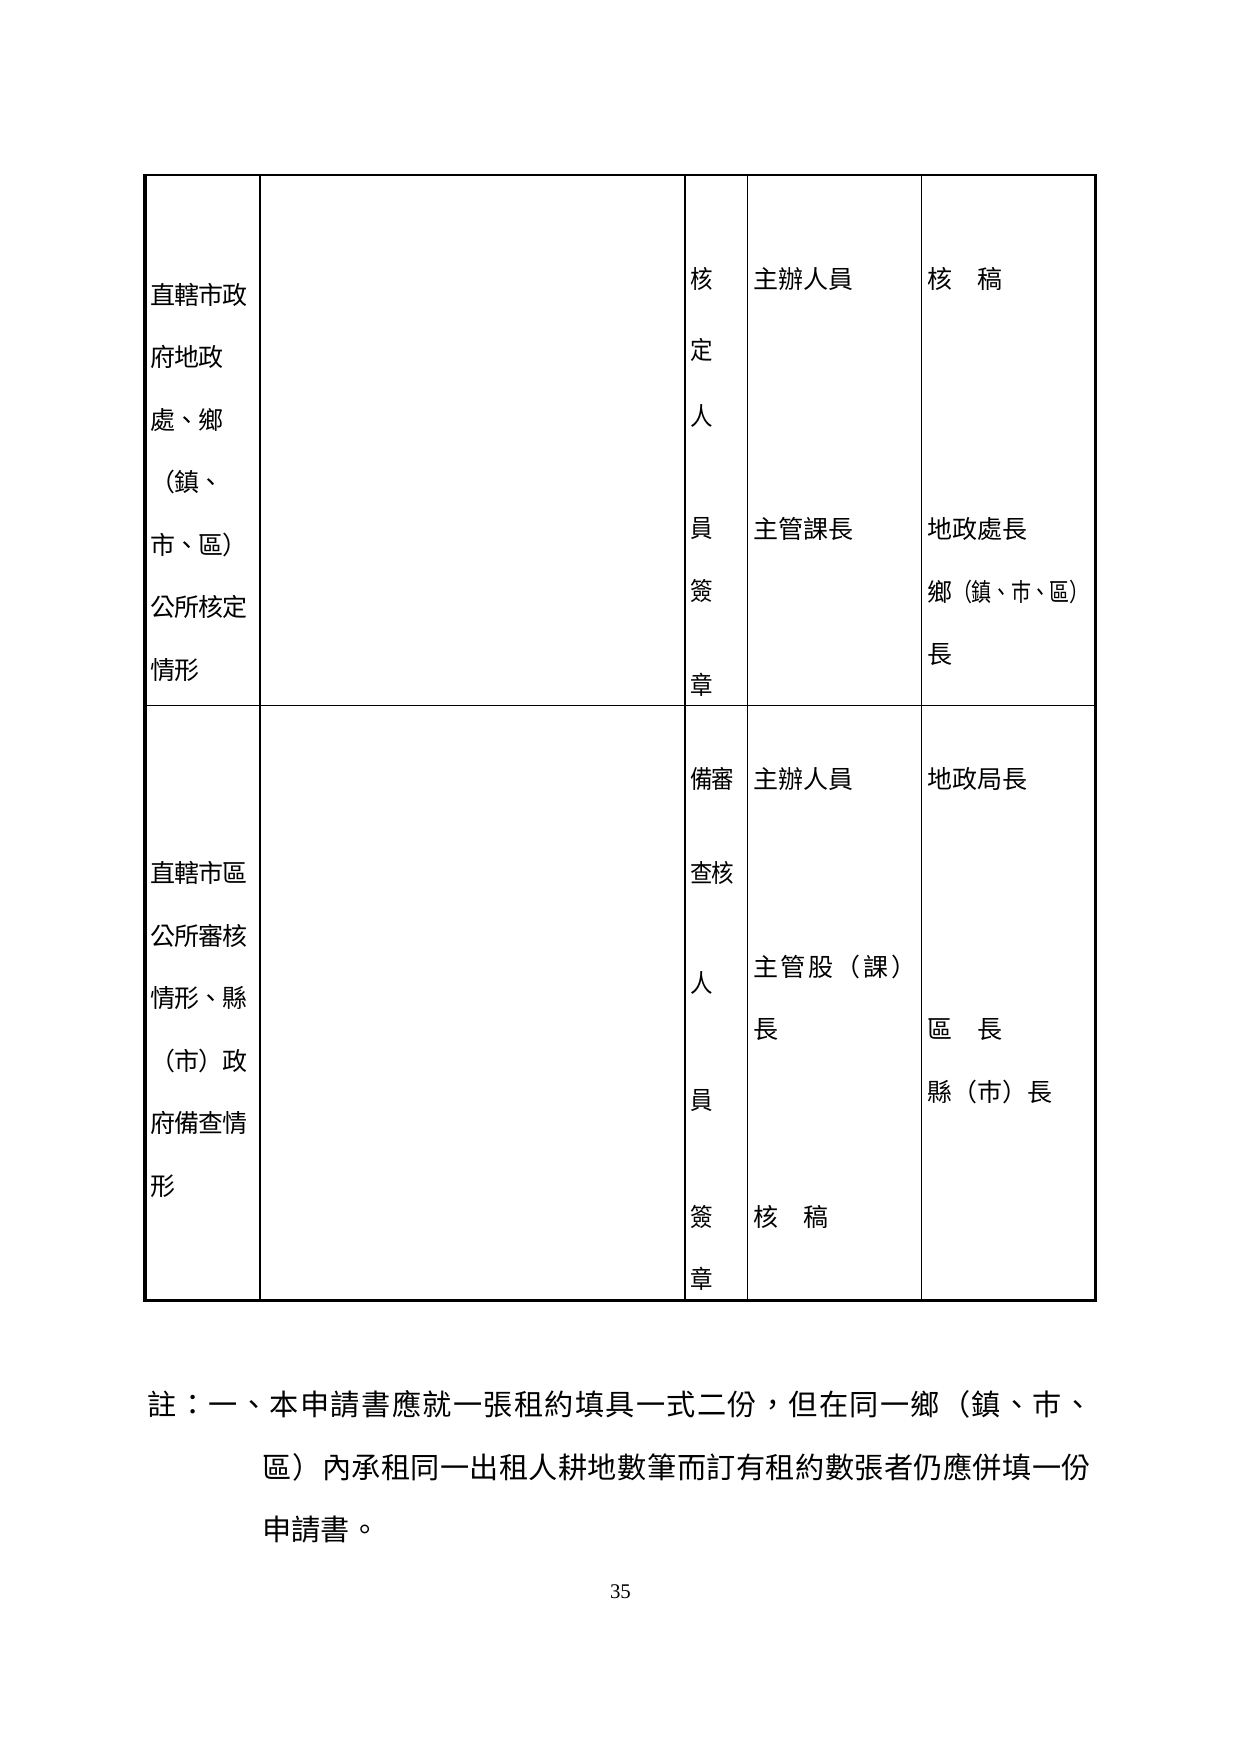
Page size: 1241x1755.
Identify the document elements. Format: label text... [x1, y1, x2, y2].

table_cell 地政局長 區長 縣（巿）長 [922, 706, 1094, 1299]
table_cell 主辦人員 主管課長 [748, 176, 921, 705]
table_cell 直轄市政府地政處、鄉（鎮、市、區）公所核定情形 [147, 176, 259, 705]
table_cell 直轄市區公所審核情形、縣（市）政府備查情形 [147, 706, 259, 1299]
table_cell [261, 706, 684, 1299]
table_cell 核 定 人 員 簽 章 [686, 176, 747, 705]
table_cell [261, 176, 684, 705]
table_cell 備審 查核 人 員 簽 章 [686, 706, 747, 1299]
text 註：一、本申請書應就一張租約填具一式二份，但在同一鄉（鎮、巿、區）內承租同一出租人耕地數筆而訂有租約數張者仍應併填一份申請書。 [148, 1361, 1093, 1549]
table_cell 核稿 地政處長 鄉（鎮、巿、區）長 [922, 176, 1094, 705]
table_cell 主辦人員 主管股（課）長 核稿 [748, 706, 921, 1299]
